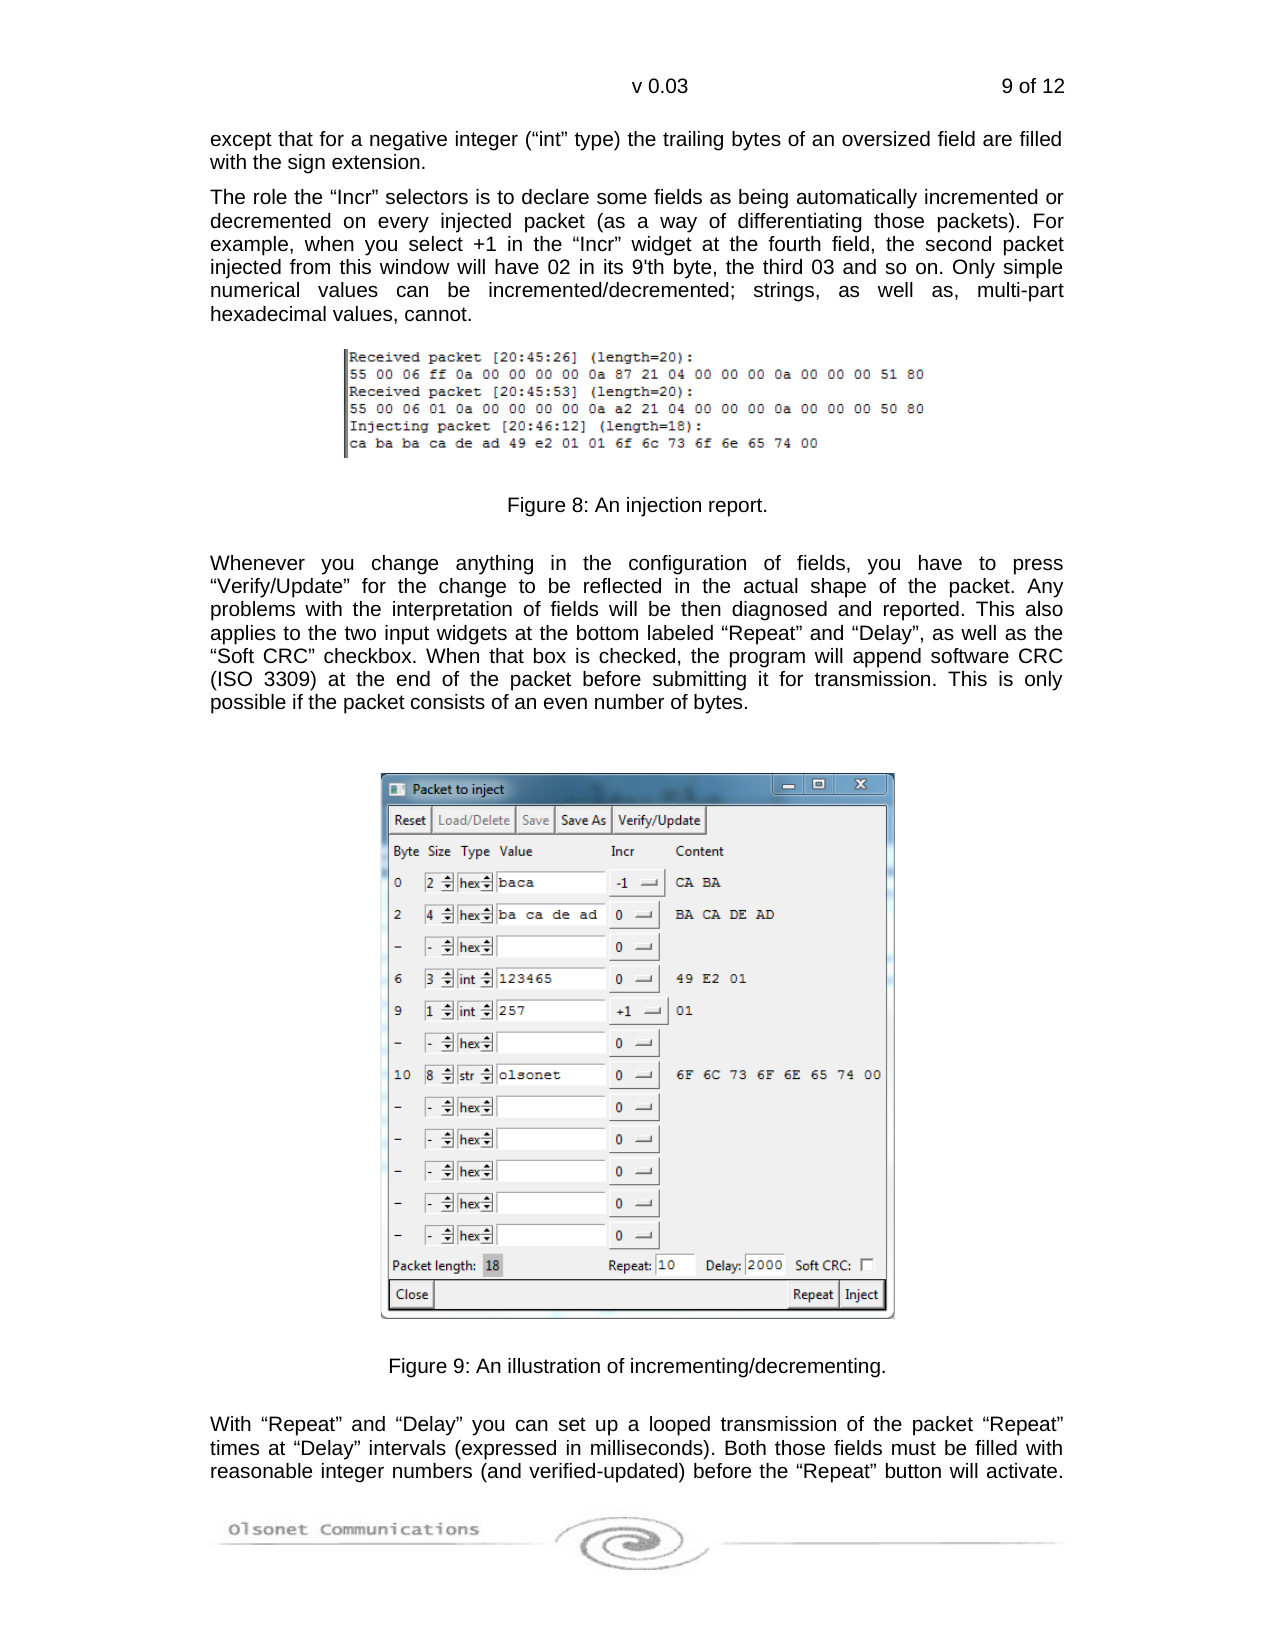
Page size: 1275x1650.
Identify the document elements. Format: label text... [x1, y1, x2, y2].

text Whenever you change anything in the configuration of fields, you have to press “Verify/Update” for the change to be reflected in the actual shape of the packet. Any problems with the interpretation of fields will be then diagnosed and reported. This also applies to the two input widgets at the bottom labeled “Repeat” and “Delay”, as well as the “Soft CRC” checkbox. When that box is checked, the program will append software CRC (ISO 3309) at the end of the packet before submitting it for transmission. This is only possible if the packet consists of an even number of bytes. [210, 552, 1065, 714]
picture [380, 773, 895, 1319]
text Figure 8: An injection report. [343, 493, 932, 517]
text The role the “Incr” selectors is to declare some fields as being automatically incremented or decremented on every injected packet (as a way of differentiating those packets). For example, when you select +1 in the “Incr” widget at the fourth field, the second packet injected from this window will have 02 in its 9'th byte, the third 03 and so on. Only simple numerical values can be incremented/decremented; strings, as well as, multi-part hexadecimal values, cannot. [210, 186, 1065, 325]
text Figure 9: An illustration of incrementing/decrementing. [381, 1355, 894, 1378]
text With “Repeat” and “Delay” you can set up a looped transmission of the packet “Repeat” times at “Delay” intervals (expressed in milliseconds). Both those fields must be filled with reasonable integer numbers (and verified-updated) before the “Repeat” button will activate. [210, 1413, 1065, 1483]
picture [210, 1501, 1065, 1593]
picture [343, 349, 932, 458]
text except that for a negative integer (“int” type) the trailing bytes of an oversized field are filled with the sign extension. [210, 128, 1065, 174]
